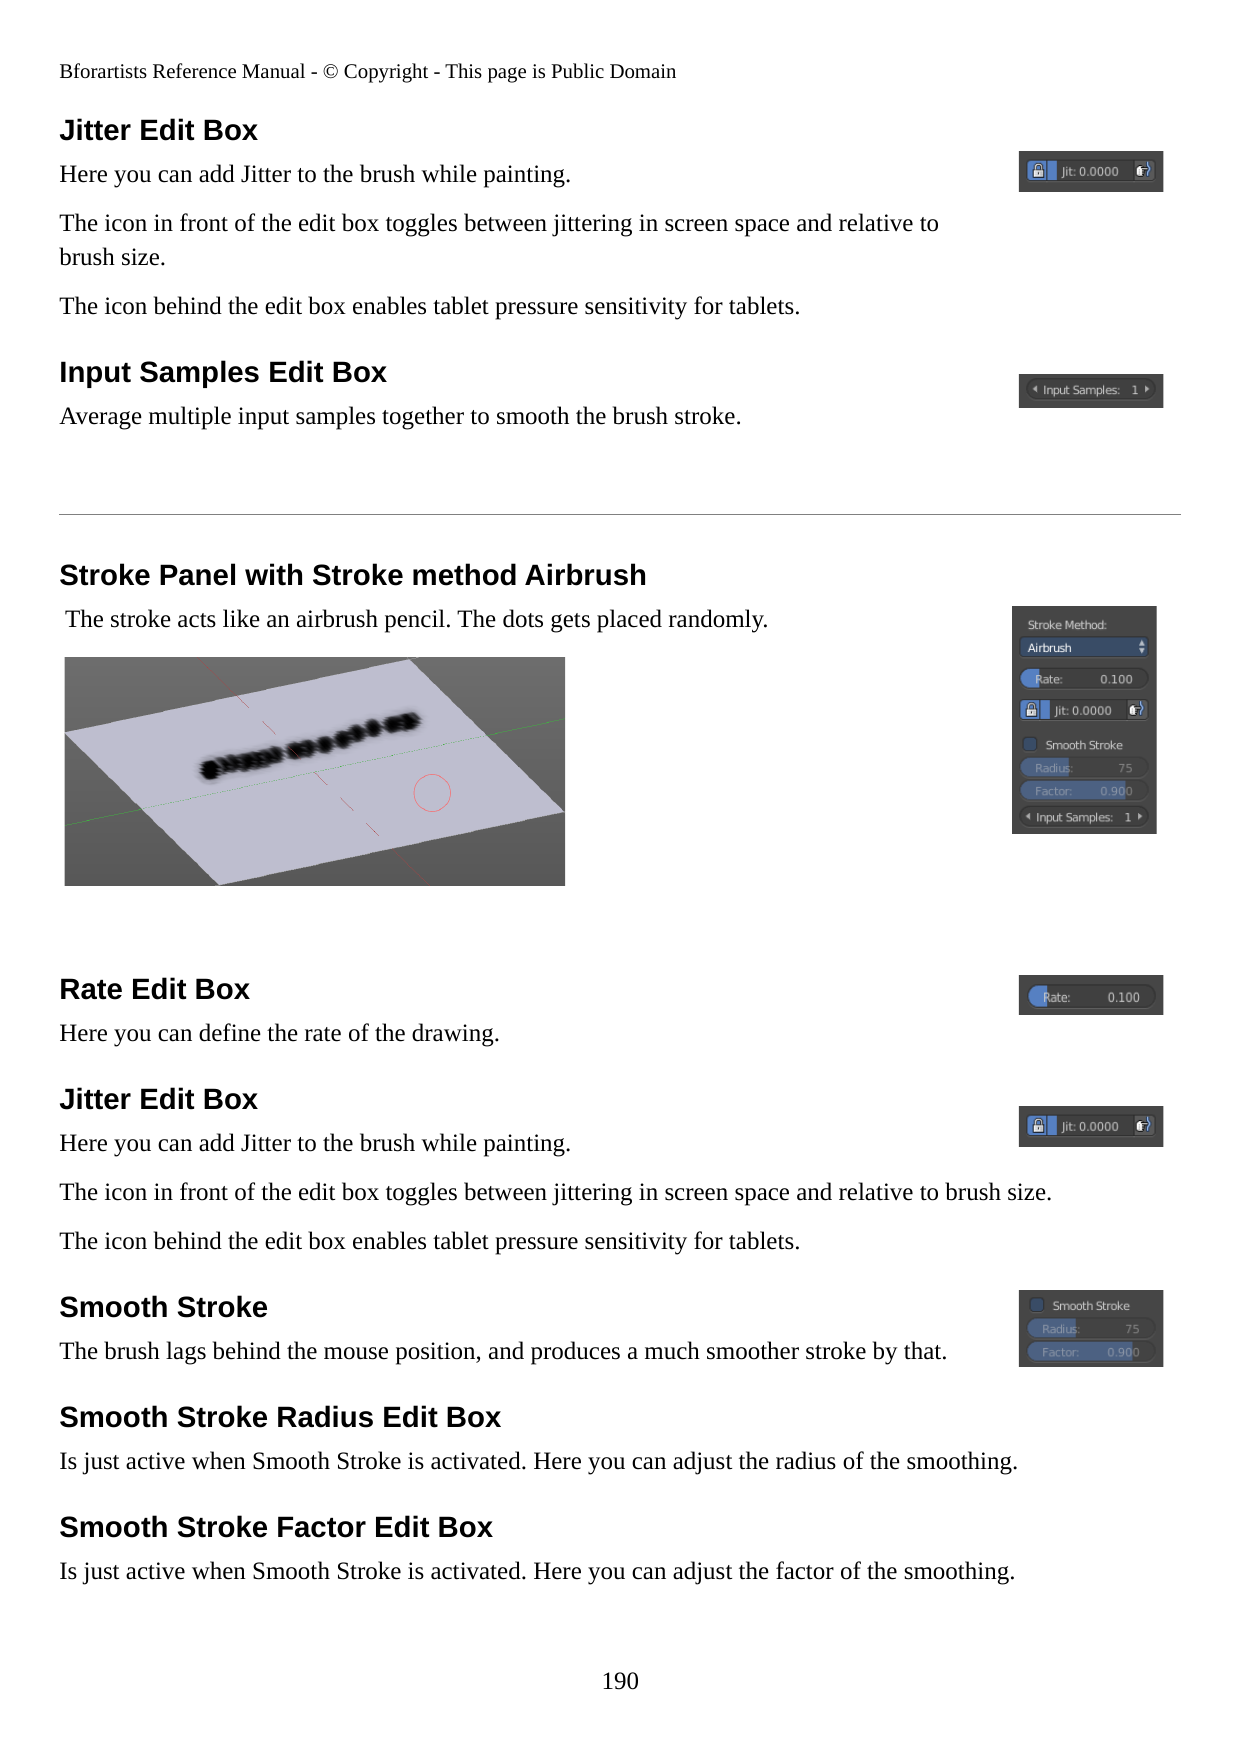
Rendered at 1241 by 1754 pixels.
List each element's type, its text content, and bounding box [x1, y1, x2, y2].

subtitle Smooth Stroke [59, 1290, 1018, 1324]
picture [64, 657, 566, 886]
text The stroke acts like an airbrush pencil. The dots gets placed randomly. [59, 604, 1181, 633]
subtitle [1164, 1290, 1181, 1324]
picture [1018, 1106, 1164, 1147]
text Is just active when Smooth Stroke is activated. Here you can adjust the radius of the smoothing. [59, 1446, 1181, 1475]
text The icon behind the edit box enables tablet pressure sensitivity for tablets. [59, 1226, 1181, 1255]
text Is just active when Smooth Stroke is activated. Here you can adjust the factor of the smoothing. [59, 1556, 1181, 1585]
text The icon in front of the edit box toggles between jittering in screen space and relative to brush size. [59, 208, 1181, 271]
text The icon behind the edit box enables tablet pressure sensitivity for tablets. [59, 291, 1181, 320]
text Average multiple input samples together to smooth the brush stroke. [59, 401, 1181, 430]
subtitle Smooth Stroke Radius Edit Box [59, 1400, 1181, 1434]
picture [1018, 975, 1164, 1015]
subtitle Input Samples Edit Box [59, 355, 1181, 389]
subtitle Stroke Panel with Stroke method Airbrush [59, 558, 1181, 592]
picture [1018, 374, 1164, 408]
text Here you can add Jitter to the brush while painting. [59, 159, 1018, 188]
subtitle Rate Edit Box [59, 972, 1181, 1006]
text The icon in front of the edit box toggles between jittering in screen space and relative to brush size. [59, 1177, 1181, 1206]
picture [1018, 1290, 1164, 1367]
picture [1018, 151, 1164, 192]
picture [1012, 606, 1157, 834]
text The brush lags behind the mouse position, and produces a much smoother stroke by that. [59, 1336, 1018, 1365]
subtitle Jitter Edit Box [59, 113, 1181, 146]
text Here you can define the rate of the drawing. [59, 1018, 1181, 1047]
text Here you can add Jitter to the brush while painting. [59, 1128, 1181, 1157]
subtitle Jitter Edit Box [59, 1082, 1181, 1116]
subtitle Smooth Stroke Factor Edit Box [59, 1510, 1181, 1544]
